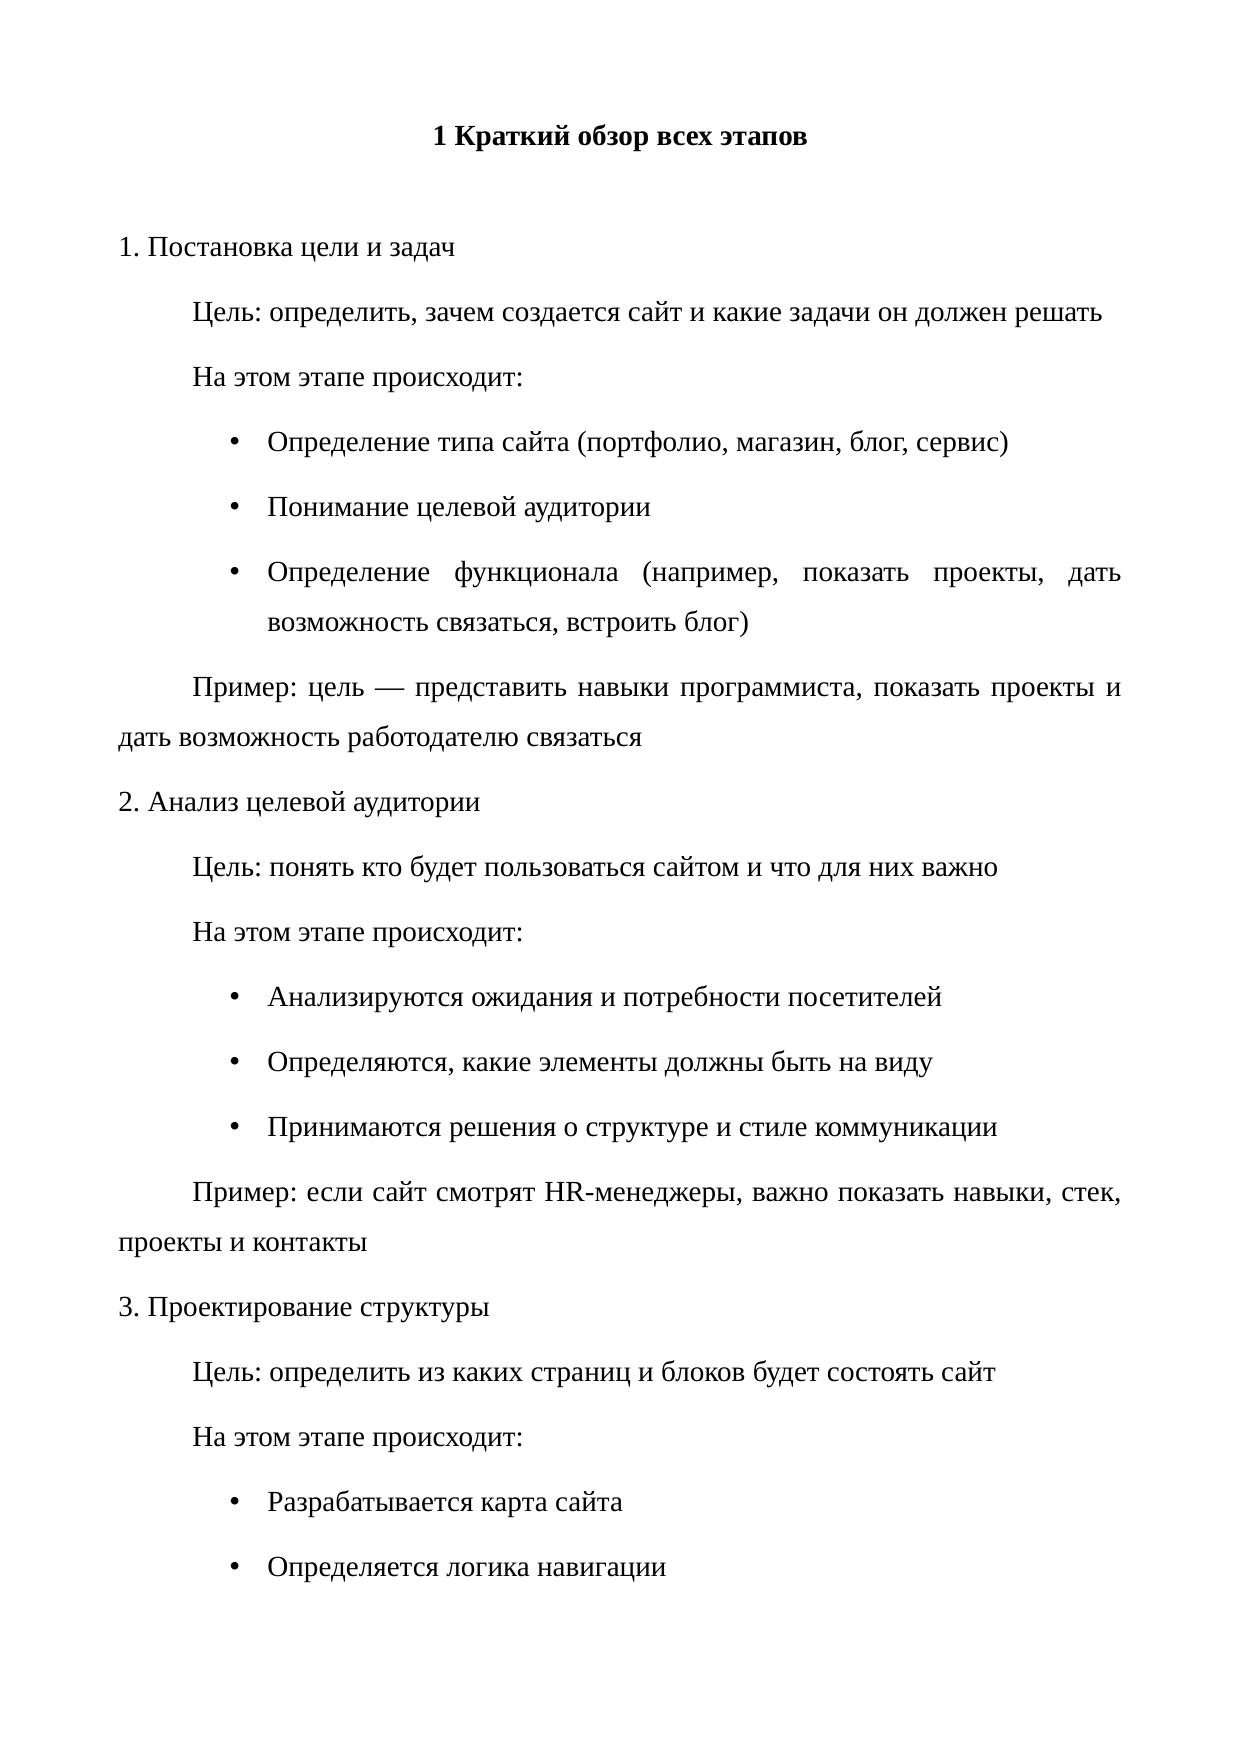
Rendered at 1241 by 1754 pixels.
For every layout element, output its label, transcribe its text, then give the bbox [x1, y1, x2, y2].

list Принимаются решения о структуре и стиле коммуникации [229, 1109, 1122, 1143]
list Понимание целевой аудитории [229, 489, 1122, 522]
list Определяется логика навигации [229, 1549, 1122, 1582]
text Цель: определить, зачем создается сайт и какие задачи он должен решать [118, 294, 1122, 327]
text На этом этапе происходит: [118, 1419, 1122, 1452]
text 2. Анализ целевой аудитории [118, 784, 1122, 818]
list Определение функционала (например, показать проекты, дать возможность связаться, встроить блог) [229, 554, 1122, 638]
list Разрабатывается карта сайта [229, 1484, 1122, 1517]
text Цель: определить из каких страниц и блоков будет состоять сайт [118, 1354, 1122, 1388]
text Цель: понять кто будет пользоваться сайтом и что для них важно [118, 849, 1122, 883]
list Определение типа сайта (портфолио, магазин, блог, сервис) [229, 424, 1122, 457]
text На этом этапе происходит: [118, 359, 1122, 392]
text 3. Проектирование структуры [118, 1289, 1122, 1323]
text Пример: цель — представить навыки программиста, показать проекты и дать возможность работодателю связаться [118, 669, 1122, 753]
text На этом этапе происходит: [118, 914, 1122, 948]
list Определяются, какие элементы должны быть на виду [229, 1044, 1122, 1078]
text Пример: если сайт смотрят HR-менеджеры, важно показать навыки, стек, проекты и контакты [118, 1174, 1122, 1258]
subtitle 1 Краткий обзор всех этапов [118, 118, 1122, 152]
text 1. Постановка цели и задач [118, 229, 1122, 263]
list Анализируются ожидания и потребности посетителей [229, 979, 1122, 1013]
